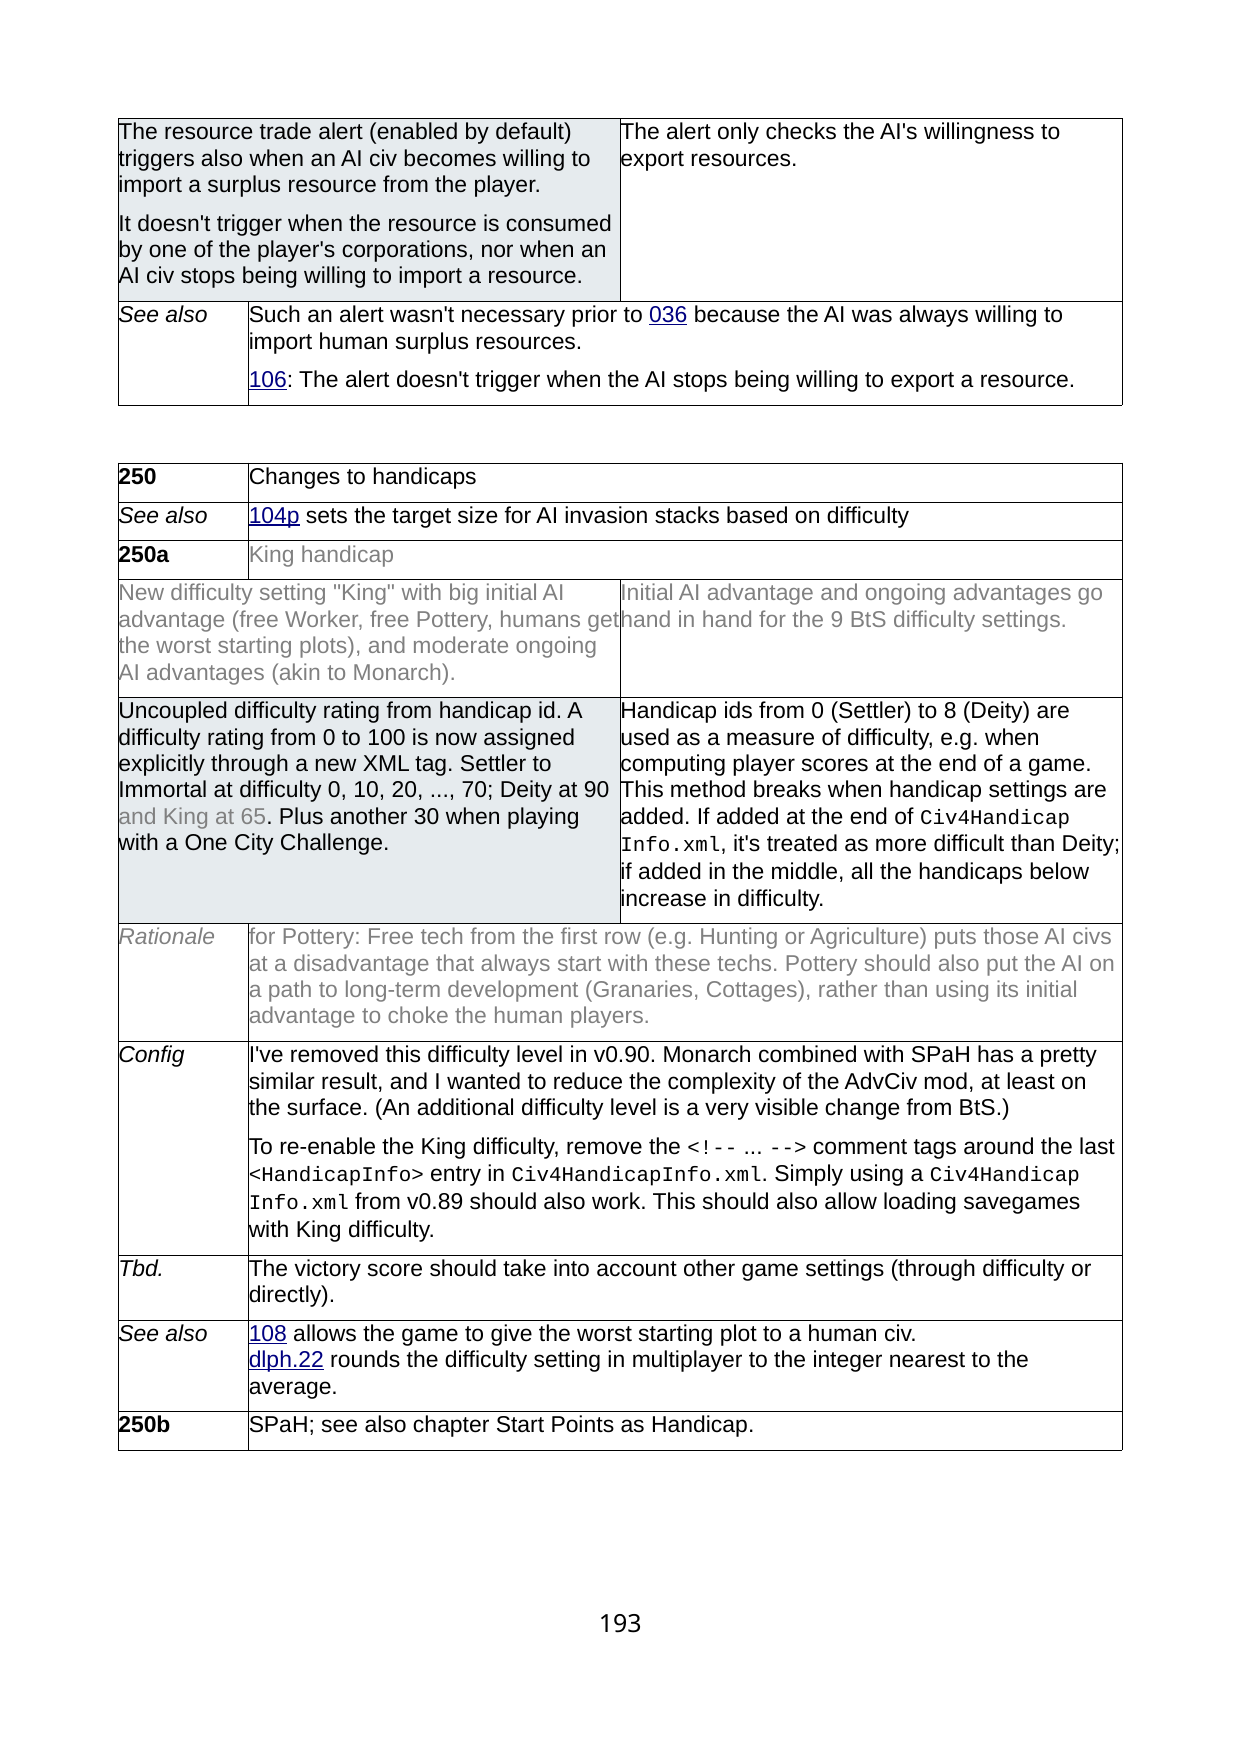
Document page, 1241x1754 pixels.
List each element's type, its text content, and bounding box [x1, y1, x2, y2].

table_cell 104p sets the target size for AI invasion stacks based on difficulty [249, 503, 1122, 540]
table_cell I've removed this difficulty level in v0.90. Monarch combined with SPaH has a pretty similar result, and I wanted to reduce the complexity of the AdvCiv mod, at least on the surface. (An additional difficulty level is a very visible change from BtS.) To re-enable the King difficulty, remove the <!-- ... --> comment tags around the last <HandicapInfo> entry in Civ4HandicapInfo.xml. Simply using a Civ4Handicap Info.xml from v0.89 should also work. This should also allow loading savegames with King difficulty. [249, 1042, 1122, 1254]
table_cell The alert only checks the AI's willingness to export resources. [621, 119, 1122, 301]
table_cell Tbd. [119, 1256, 248, 1320]
table_cell Initial AI advantage and ongoing advantages go hand in hand for the 9 BtS difficulty settings. [621, 580, 1122, 697]
table_cell SPaH; see also chapter Start Points as Handicap. [249, 1412, 1122, 1450]
table_cell 250b [119, 1412, 248, 1450]
table_cell Uncoupled difficulty rating from handicap id. A difficulty rating from 0 to 100 is now assigned explicitly through a new XML tag. Settler to Immortal at difficulty 0, 10, 20, ..., 70; Deity at 90 and King at 65. Plus another 30 when playing with a One City Challenge. [119, 698, 620, 923]
table_header Changes to handicaps [249, 464, 1122, 502]
table_cell Rationale [119, 924, 248, 1041]
table_cell Handicap ids from 0 (Settler) to 8 (Deity) are used as a measure of difficulty, e.g. when computing player scores at the end of a game. This method breaks when handicap settings are added. If added at the end of Civ4Handicap Info.xml, it's treated as more difficult than Deity; if added in the middle, all the handicaps below increase in difficulty. [621, 698, 1122, 923]
table_cell 250a [119, 541, 248, 579]
table_cell Config [119, 1042, 248, 1254]
table_cell 108 allows the game to give the worst starting plot to a human civ. dlph.22 rounds the difficulty setting in multiplayer to the integer nearest to the average. [249, 1321, 1122, 1411]
table_cell See also [119, 1321, 248, 1411]
table_header 250 [119, 464, 248, 502]
table_cell Such an alert wasn't necessary prior to 036 because the AI was always willing to import human surplus resources. 106: The alert doesn't trigger when the AI stops being willing to export a resource. [249, 302, 1122, 405]
table_cell See also [119, 503, 248, 540]
table_cell King handicap [249, 541, 1122, 579]
table_cell The resource trade alert (enabled by default) triggers also when an AI civ becomes willing to import a surplus resource from the player. It doesn't trigger when the resource is consumed by one of the player's corporations, nor when an AI civ stops being willing to import a resource. [119, 119, 620, 301]
table_cell The victory score should take into account other game settings (through difficulty or directly). [249, 1256, 1122, 1320]
table_cell See also [119, 302, 248, 405]
table_cell for Pottery: Free tech from the first row (e.g. Hunting or Agriculture) puts those AI civs at a disadvantage that always start with these techs. Pottery should also put the AI on a path to long-term development (Granaries, Cottages), rather than using its initial advantage to choke the human players. [249, 924, 1122, 1041]
table_cell New difficulty setting "King" with big initial AI advantage (free Worker, free Pottery, humans get the worst starting plots), and moderate ongoing AI advantages (akin to Monarch). [119, 580, 620, 697]
